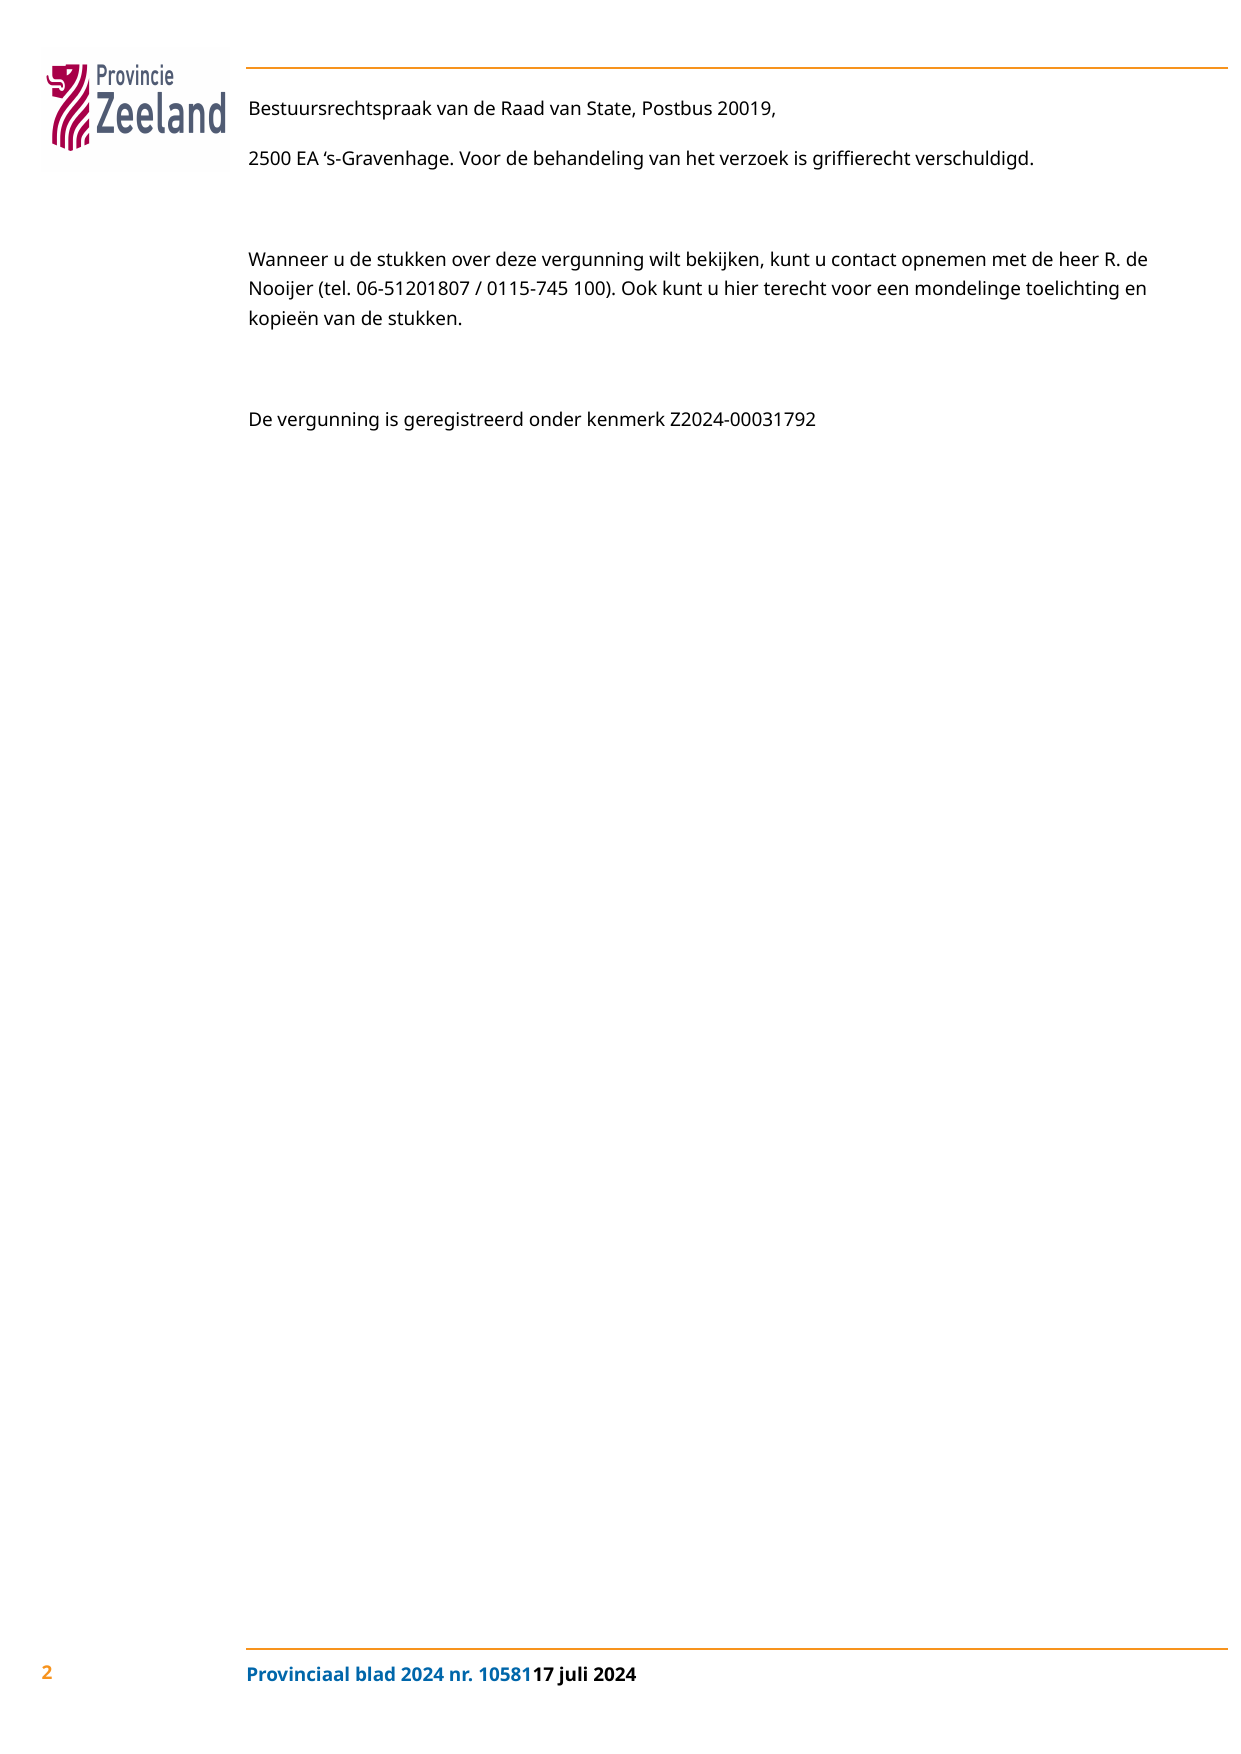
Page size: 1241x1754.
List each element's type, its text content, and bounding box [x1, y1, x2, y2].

text 2500 EA ‘s-Gravenhage. Voor de behandeling van het verzoek is griffierecht verschuldigd. [248, 145, 1152, 171]
picture [41, 47, 231, 172]
text Wanneer u de stukken over deze vergunning wilt bekijken, kunt u contact opnemen met de heer R. de Nooijer (tel. 06-51201807 / 0115-745 100). Ook kunt u hier terecht voor een mondelinge toelichting en kopieën van de stukken. [248, 246, 1152, 331]
text Bestuursrechtspraak van de Raad van State, Postbus 20019, [248, 95, 1152, 121]
text De vergunning is geregistreerd onder kenmerk Z2024-00031792 [248, 406, 1152, 432]
